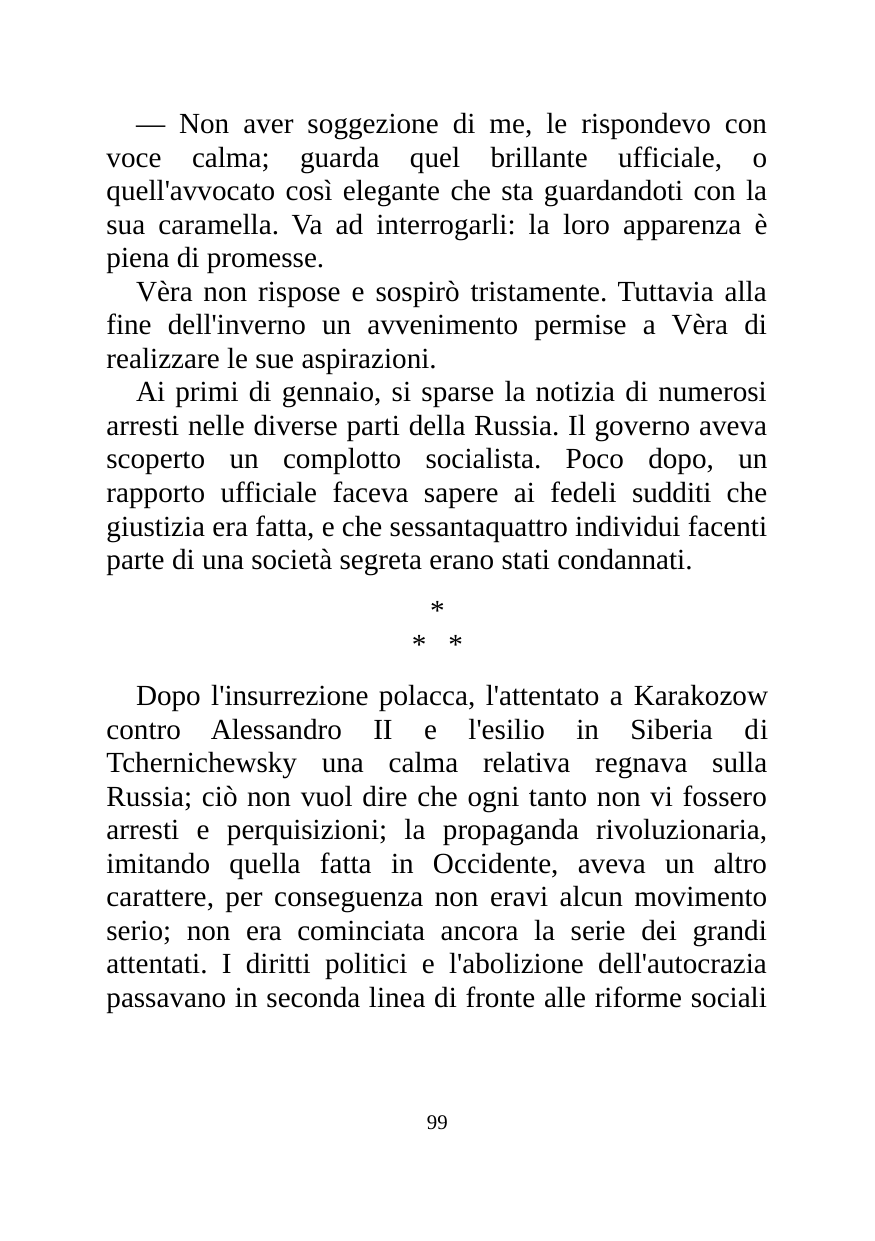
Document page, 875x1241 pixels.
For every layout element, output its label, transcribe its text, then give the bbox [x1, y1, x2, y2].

text — Non aver soggezione di me, le rispondevo con voce calma; guarda quel brillante ufficiale, o quell'avvocato così elegante che sta guardandoti con la sua caramella. Va ad interrogarli: la loro apparenza è piena di promesse. [106, 106, 768, 274]
text Vèra non rispose e sospirò tristamente. Tuttavia alla fine dell'inverno un avvenimento permise a Vèra di realizzare le sue aspirazioni. [106, 274, 768, 374]
text Ai primi di gennaio, si sparse la notizia di numerosi arresti nelle diverse parti della Russia. Il governo aveva scoperto un complotto socialista. Poco dopo, un rapporto ufficiale faceva sapere ai fedeli sudditi che giustizia era fatta, e che sessantaquattro individui facenti parte di una società segreta erano stati condannati. [106, 374, 768, 576]
text Dopo l'insurrezione polacca, l'attentato a Karakozow contro Alessandro II e l'esilio in Siberia di Tchernichewsky una calma relativa regnava sulla Russia; ciò non vuol dire che ogni tanto non vi fossero arresti e perquisizioni; la propaganda rivoluzionaria, imitando quella fatta in Occidente, aveva un altro carattere, per conseguenza non eravi alcun movimento serio; non era cominciata ancora la serie dei grandi attentati. I diritti politici e l'abolizione dell'autocrazia passavano in seconda linea di fronte alle riforme sociali [106, 678, 768, 1014]
text * * * [106, 593, 768, 661]
